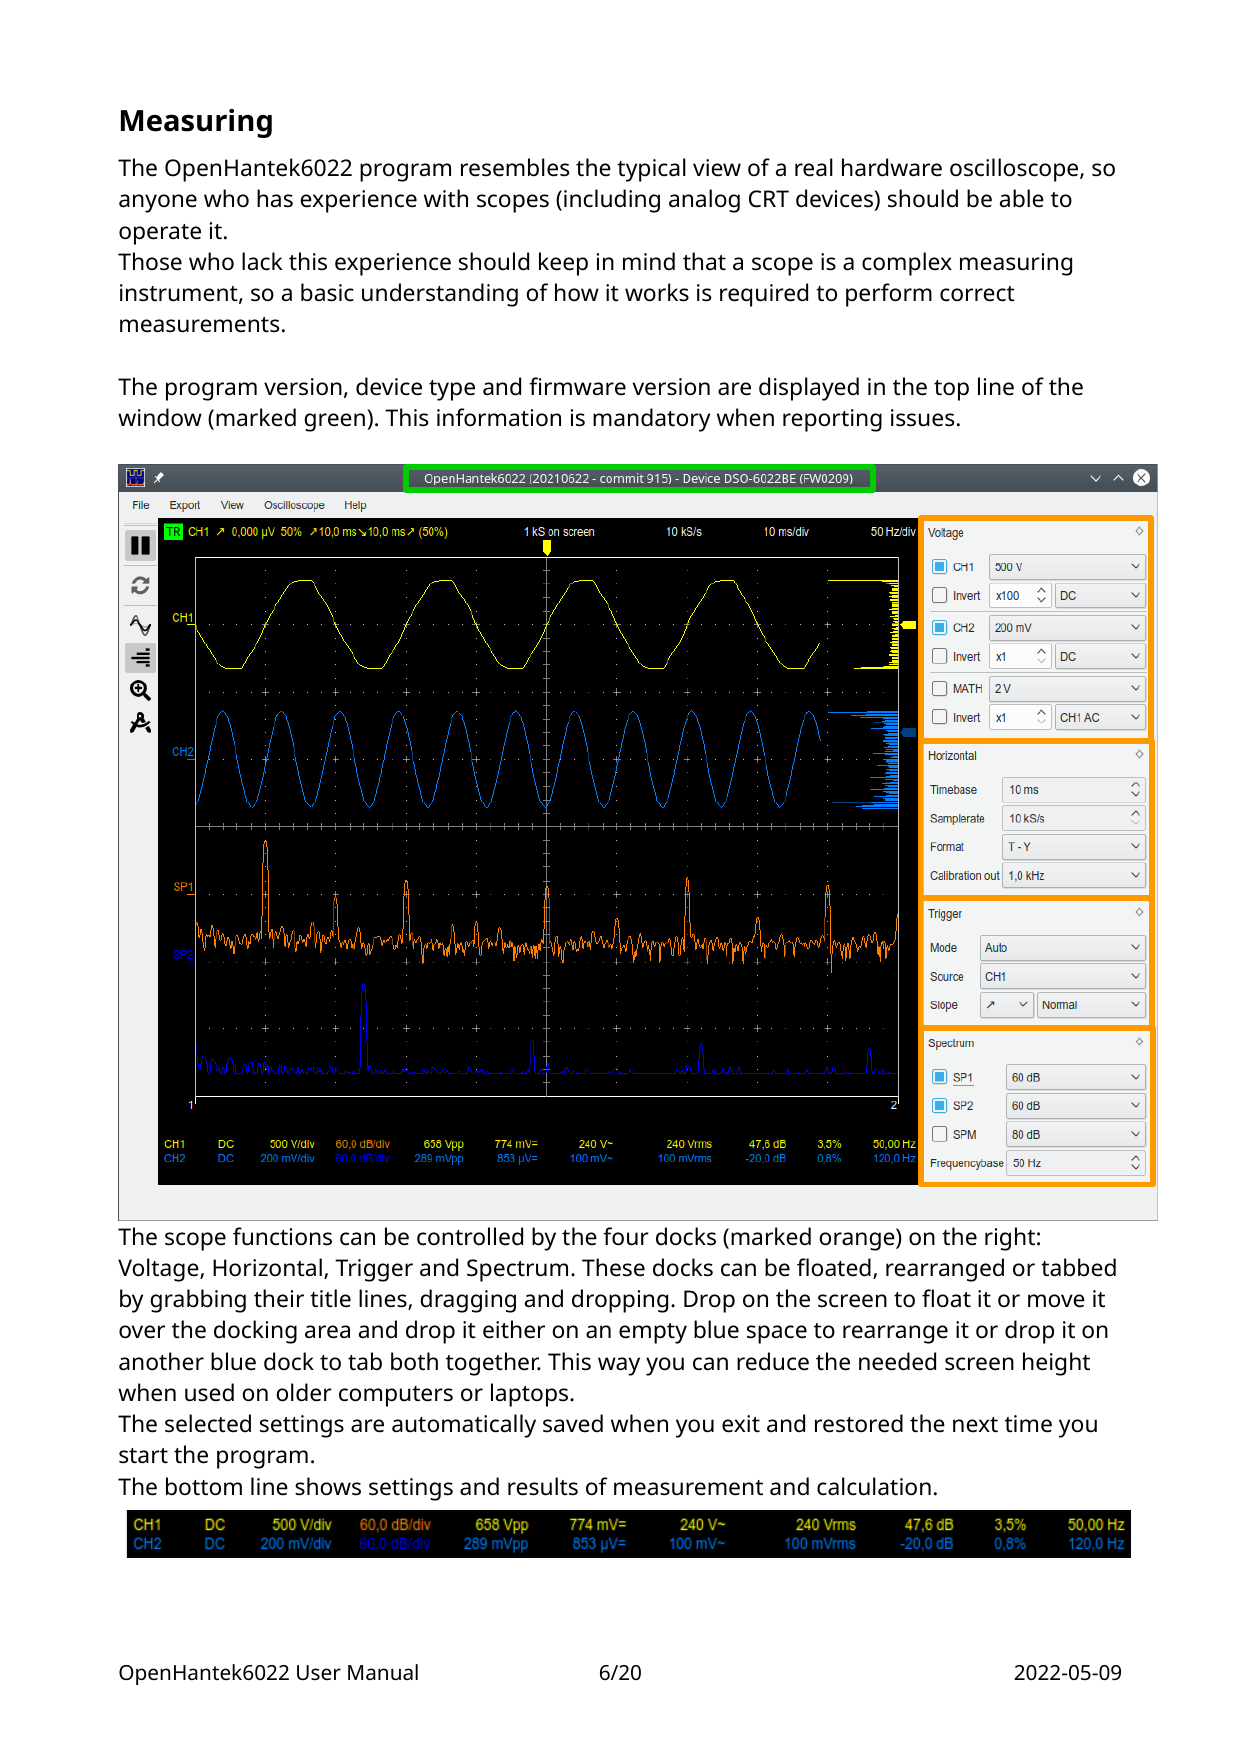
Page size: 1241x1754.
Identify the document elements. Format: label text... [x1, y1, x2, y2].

picture [118, 464, 1158, 1221]
subtitle Measuring [118, 100, 1122, 140]
picture [126, 1510, 1131, 1558]
text The bottom line shows settings and results of measurement and calculation. [118, 1471, 1122, 1502]
text Those who lack this experience should keep in mind that a scope is a complex measuring instrument, so a basic understanding of how it works is required to perform correct measurements. [118, 246, 1122, 340]
text The program version, device type and firmware version are displayed in the top line of the window (marked green). This information is mandatory when reporting issues. [118, 371, 1122, 433]
text The OpenHantek6022 program resembles the typical view of a real hardware oscilloscope, so anyone who has experience with scopes (including analog CRT devices) should be able to operate it. [118, 152, 1122, 246]
picture [409, 470, 870, 487]
text The scope functions can be controlled by the four docks (marked orange) on the right: Voltage, Horizontal, Trigger and Spectrum. These docks can be floated, rearranged or tabbed by grabbing their title lines, dragging and dropping. Drop on the screen to float it or move it over the docking area and drop it either on an empty blue space to rearrange it or drop it on another blue dock to tab both together. This way you can reduce the needed screen height when used on older computers or laptops. The selected settings are automatically saved when you exit and restored the next time you start the program. [118, 1221, 1122, 1471]
